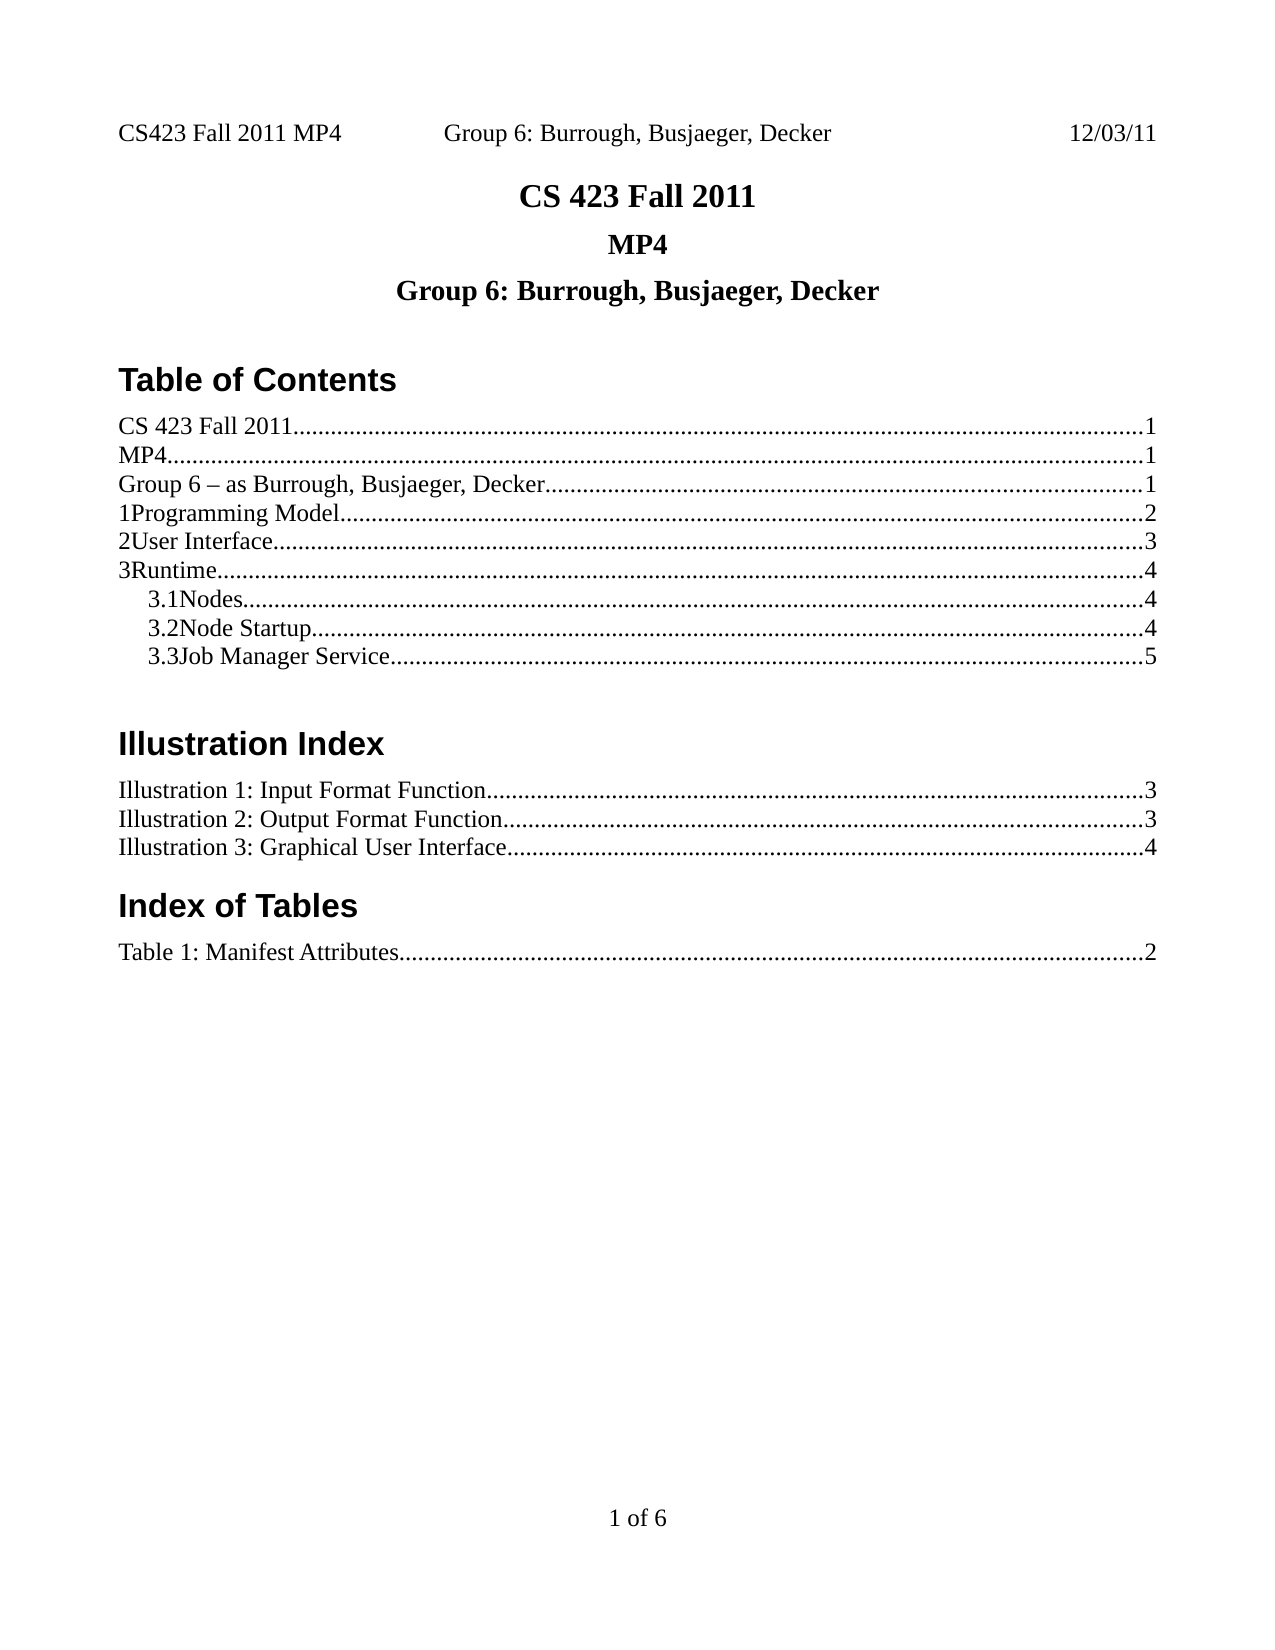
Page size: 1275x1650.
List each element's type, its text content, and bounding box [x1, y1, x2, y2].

text Group 6 – as Burrough, Busjaeger, Decker 1 [118, 469, 1157, 498]
text Illustration 2: Output Format Function 3 [118, 804, 1157, 832]
subtitle MP4 [118, 227, 1157, 261]
subtitle Table of Contents [118, 361, 1157, 399]
subtitle Illustration Index [118, 724, 1157, 762]
subtitle CS 423 Fall 2011 [118, 176, 1157, 215]
subtitle Group 6: Burrough, Busjaeger, Decker [118, 273, 1157, 307]
text Table 1: Manifest Attributes 2 [118, 937, 1157, 966]
text 3.3Job Manager Service 5 [148, 641, 1157, 670]
text 3.2Node Startup 4 [148, 613, 1157, 641]
text 3Runtime 4 [118, 555, 1157, 584]
text CS 423 Fall 2011 1 [118, 411, 1157, 440]
text 3.1Nodes 4 [148, 584, 1157, 613]
text Illustration 3: Graphical User Interface 4 [118, 832, 1157, 861]
subtitle Index of Tables [118, 886, 1157, 924]
text Illustration 1: Input Format Function 3 [118, 775, 1157, 804]
text 1Programming Model 2 [118, 498, 1157, 526]
text 2User Interface 3 [118, 526, 1157, 555]
text MP4 1 [118, 440, 1157, 469]
